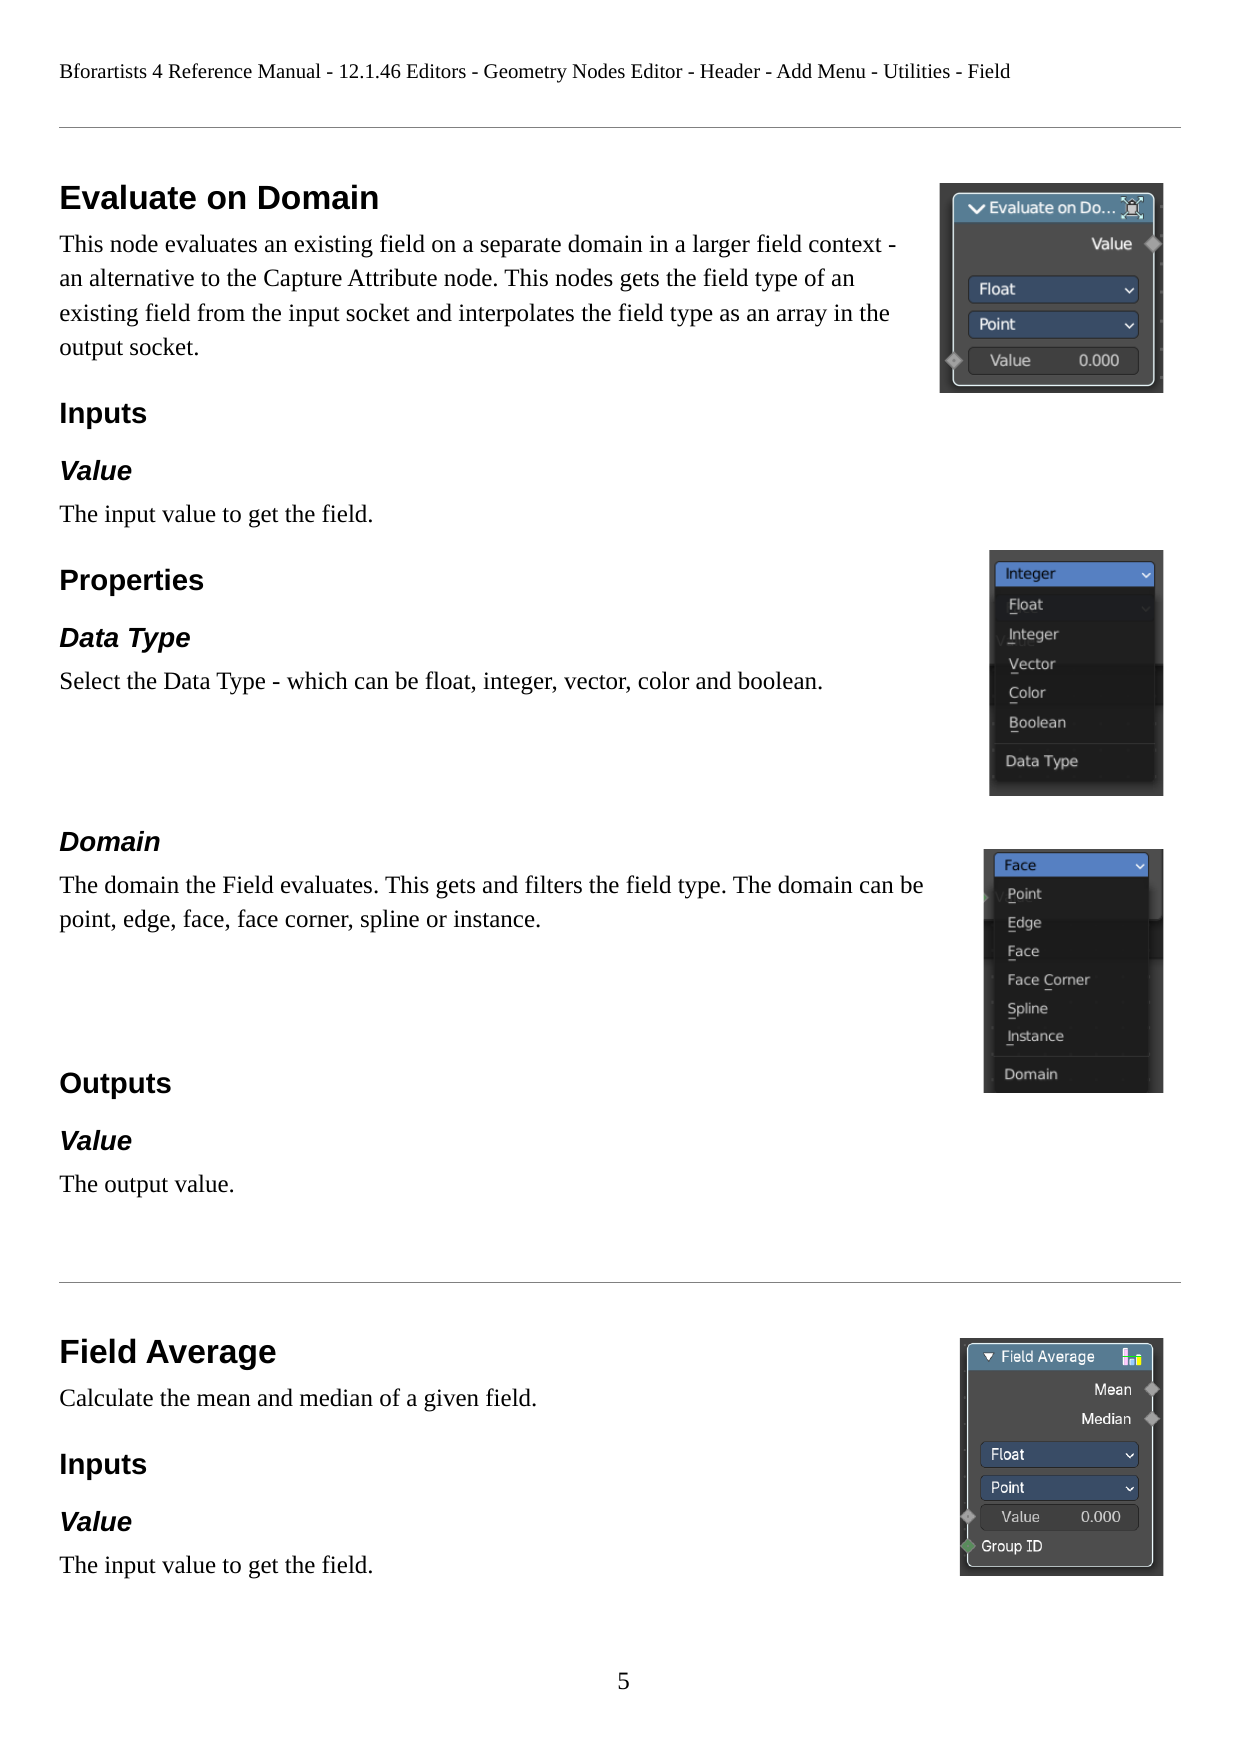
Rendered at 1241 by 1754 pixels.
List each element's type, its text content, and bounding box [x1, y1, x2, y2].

text The domain the Field evaluates. This gets and filters the field type. The domain can be point, edge, face, face corner, spline or instance. [59, 870, 983, 933]
text Select the Data Type - which can be float, integer, vector, color and boolean. [59, 666, 989, 694]
subtitle Value [59, 1125, 1181, 1157]
picture [939, 183, 1164, 393]
text The input value to get the field. [59, 499, 1181, 528]
subtitle Properties [59, 563, 989, 596]
subtitle Inputs [59, 396, 1181, 429]
picture [959, 1338, 1164, 1576]
subtitle Inputs [59, 1447, 959, 1481]
subtitle Field Average [59, 1332, 1181, 1371]
subtitle Value [59, 454, 1181, 486]
subtitle Value [59, 1506, 959, 1538]
text The output value. [59, 1169, 1181, 1198]
subtitle Data Type [59, 621, 989, 653]
picture [983, 849, 1164, 1093]
subtitle Evaluate on Domain [59, 178, 1181, 216]
text This node evaluates an existing field on a separate domain in a larger field context - an alternative to the Capture Attribute node. This nodes gets the field type of an existing field from the input socket and interpolates the field type as an array in the output socket. [59, 229, 939, 361]
text The input value to get the field. [59, 1550, 1181, 1579]
text Calculate the mean and median of a given field. [59, 1383, 959, 1412]
subtitle [1164, 1447, 1181, 1481]
subtitle Outputs [59, 1066, 1181, 1100]
subtitle [1164, 563, 1181, 596]
subtitle Domain [59, 825, 1181, 857]
picture [989, 550, 1164, 796]
subtitle [1164, 621, 1181, 653]
subtitle [1164, 1506, 1181, 1538]
